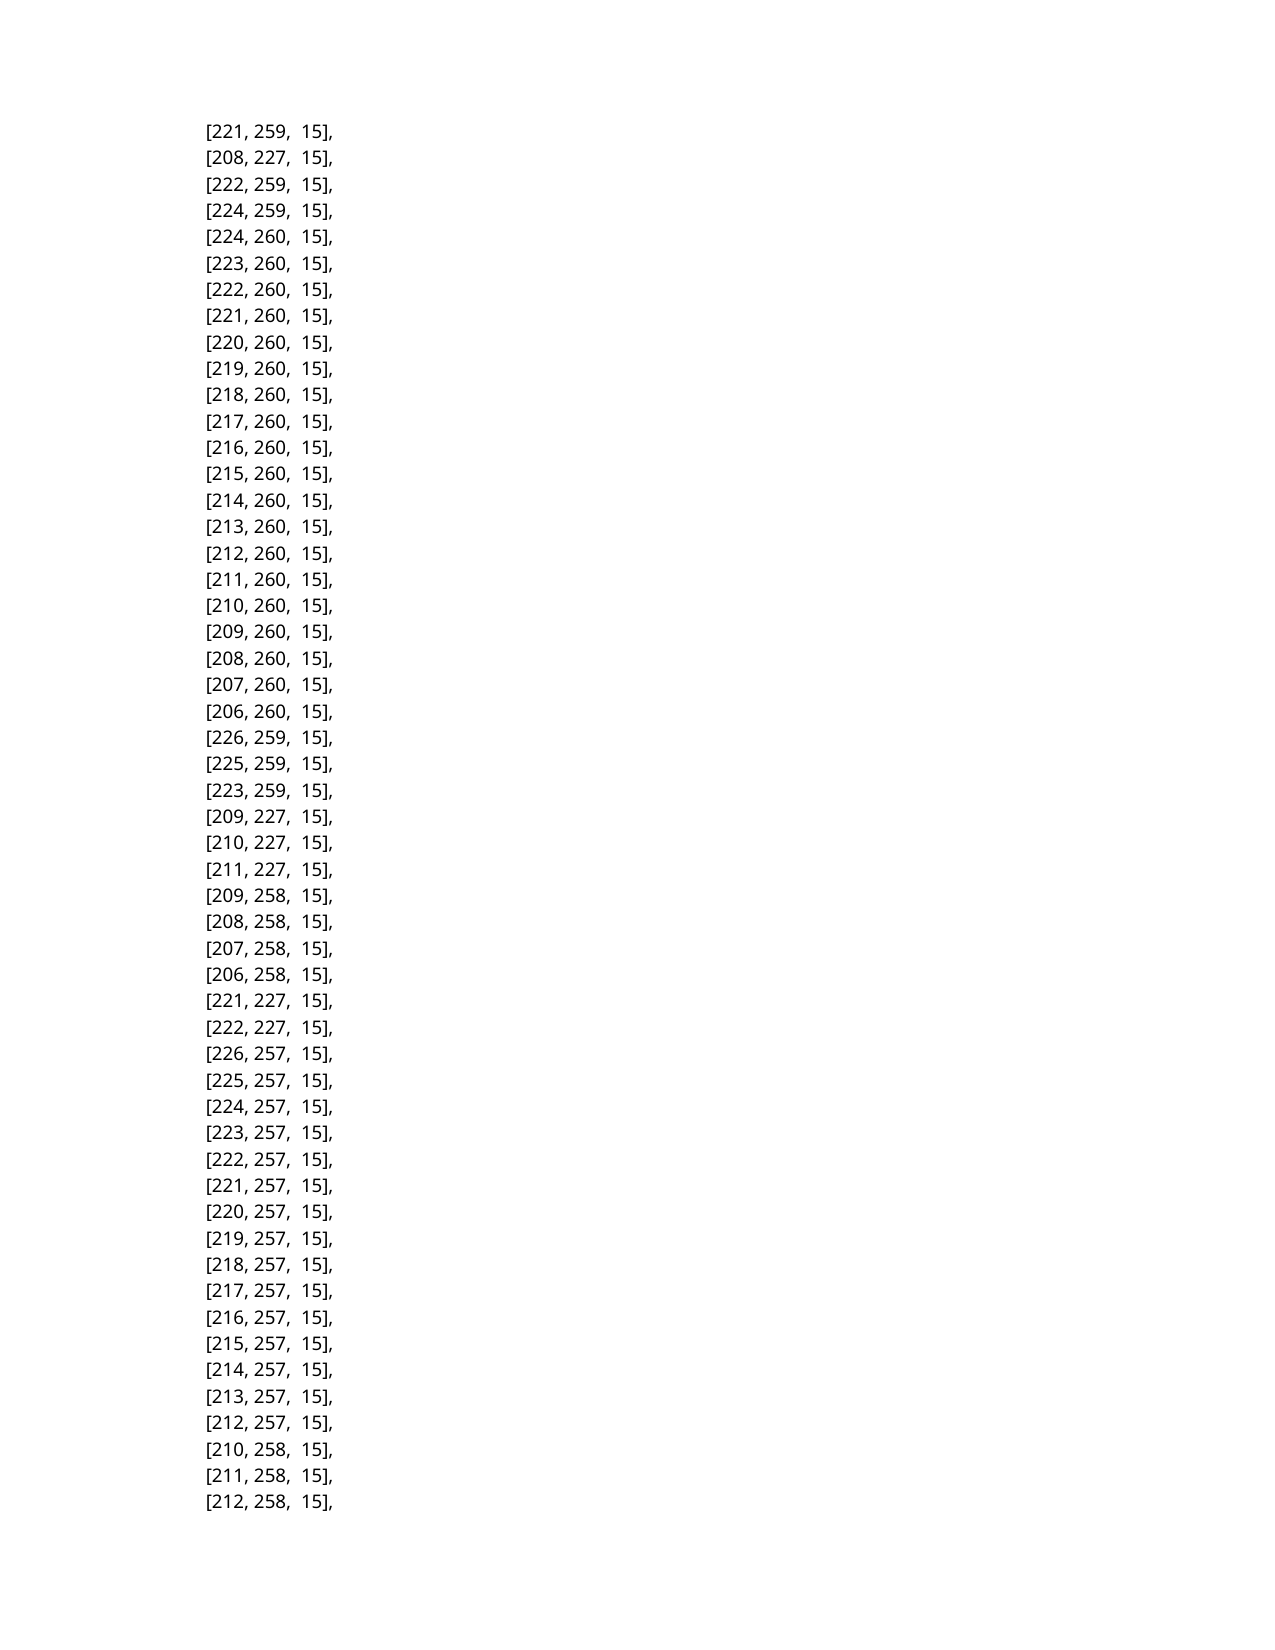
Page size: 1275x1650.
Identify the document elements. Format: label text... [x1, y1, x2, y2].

text [225, 257, 15], [118, 1067, 1157, 1093]
text [214, 260, 15], [118, 487, 1157, 513]
text [208, 260, 15], [118, 645, 1157, 672]
text [222, 259, 15], [118, 171, 1157, 197]
text [207, 258, 15], [118, 935, 1157, 961]
text [206, 258, 15], [118, 961, 1157, 988]
text [219, 260, 15], [118, 355, 1157, 382]
text [210, 258, 15], [118, 1436, 1157, 1462]
text [223, 257, 15], [118, 1119, 1157, 1146]
text [221, 259, 15], [118, 118, 1157, 144]
text [225, 259, 15], [118, 751, 1157, 777]
text [224, 257, 15], [118, 1093, 1157, 1119]
text [211, 258, 15], [118, 1462, 1157, 1488]
text [221, 260, 15], [118, 303, 1157, 329]
text [222, 260, 15], [118, 276, 1157, 303]
text [209, 260, 15], [118, 619, 1157, 645]
text [218, 257, 15], [118, 1251, 1157, 1278]
text [207, 260, 15], [118, 672, 1157, 698]
text [226, 259, 15], [118, 724, 1157, 751]
text [215, 260, 15], [118, 461, 1157, 487]
text [220, 260, 15], [118, 329, 1157, 355]
text [208, 258, 15], [118, 909, 1157, 935]
text [212, 258, 15], [118, 1488, 1157, 1515]
text [223, 259, 15], [118, 777, 1157, 803]
text [210, 227, 15], [118, 830, 1157, 856]
text [215, 257, 15], [118, 1330, 1157, 1357]
text [217, 257, 15], [118, 1278, 1157, 1304]
text [222, 257, 15], [118, 1146, 1157, 1172]
text [209, 258, 15], [118, 882, 1157, 909]
text [209, 227, 15], [118, 803, 1157, 830]
text [219, 257, 15], [118, 1225, 1157, 1251]
text [216, 260, 15], [118, 434, 1157, 461]
text [211, 260, 15], [118, 566, 1157, 592]
text [217, 260, 15], [118, 408, 1157, 434]
text [210, 260, 15], [118, 592, 1157, 619]
text [212, 257, 15], [118, 1409, 1157, 1436]
text [213, 260, 15], [118, 513, 1157, 540]
text [223, 260, 15], [118, 250, 1157, 276]
text [208, 227, 15], [118, 144, 1157, 171]
text [224, 260, 15], [118, 223, 1157, 250]
text [214, 257, 15], [118, 1357, 1157, 1383]
text [220, 257, 15], [118, 1199, 1157, 1225]
text [213, 257, 15], [118, 1383, 1157, 1409]
text [216, 257, 15], [118, 1304, 1157, 1330]
text [224, 259, 15], [118, 197, 1157, 223]
text [218, 260, 15], [118, 382, 1157, 408]
text [221, 257, 15], [118, 1172, 1157, 1199]
text [212, 260, 15], [118, 540, 1157, 566]
text [211, 227, 15], [118, 856, 1157, 882]
text [226, 257, 15], [118, 1041, 1157, 1067]
text [206, 260, 15], [118, 698, 1157, 724]
text [222, 227, 15], [118, 1014, 1157, 1041]
text [221, 227, 15], [118, 988, 1157, 1014]
